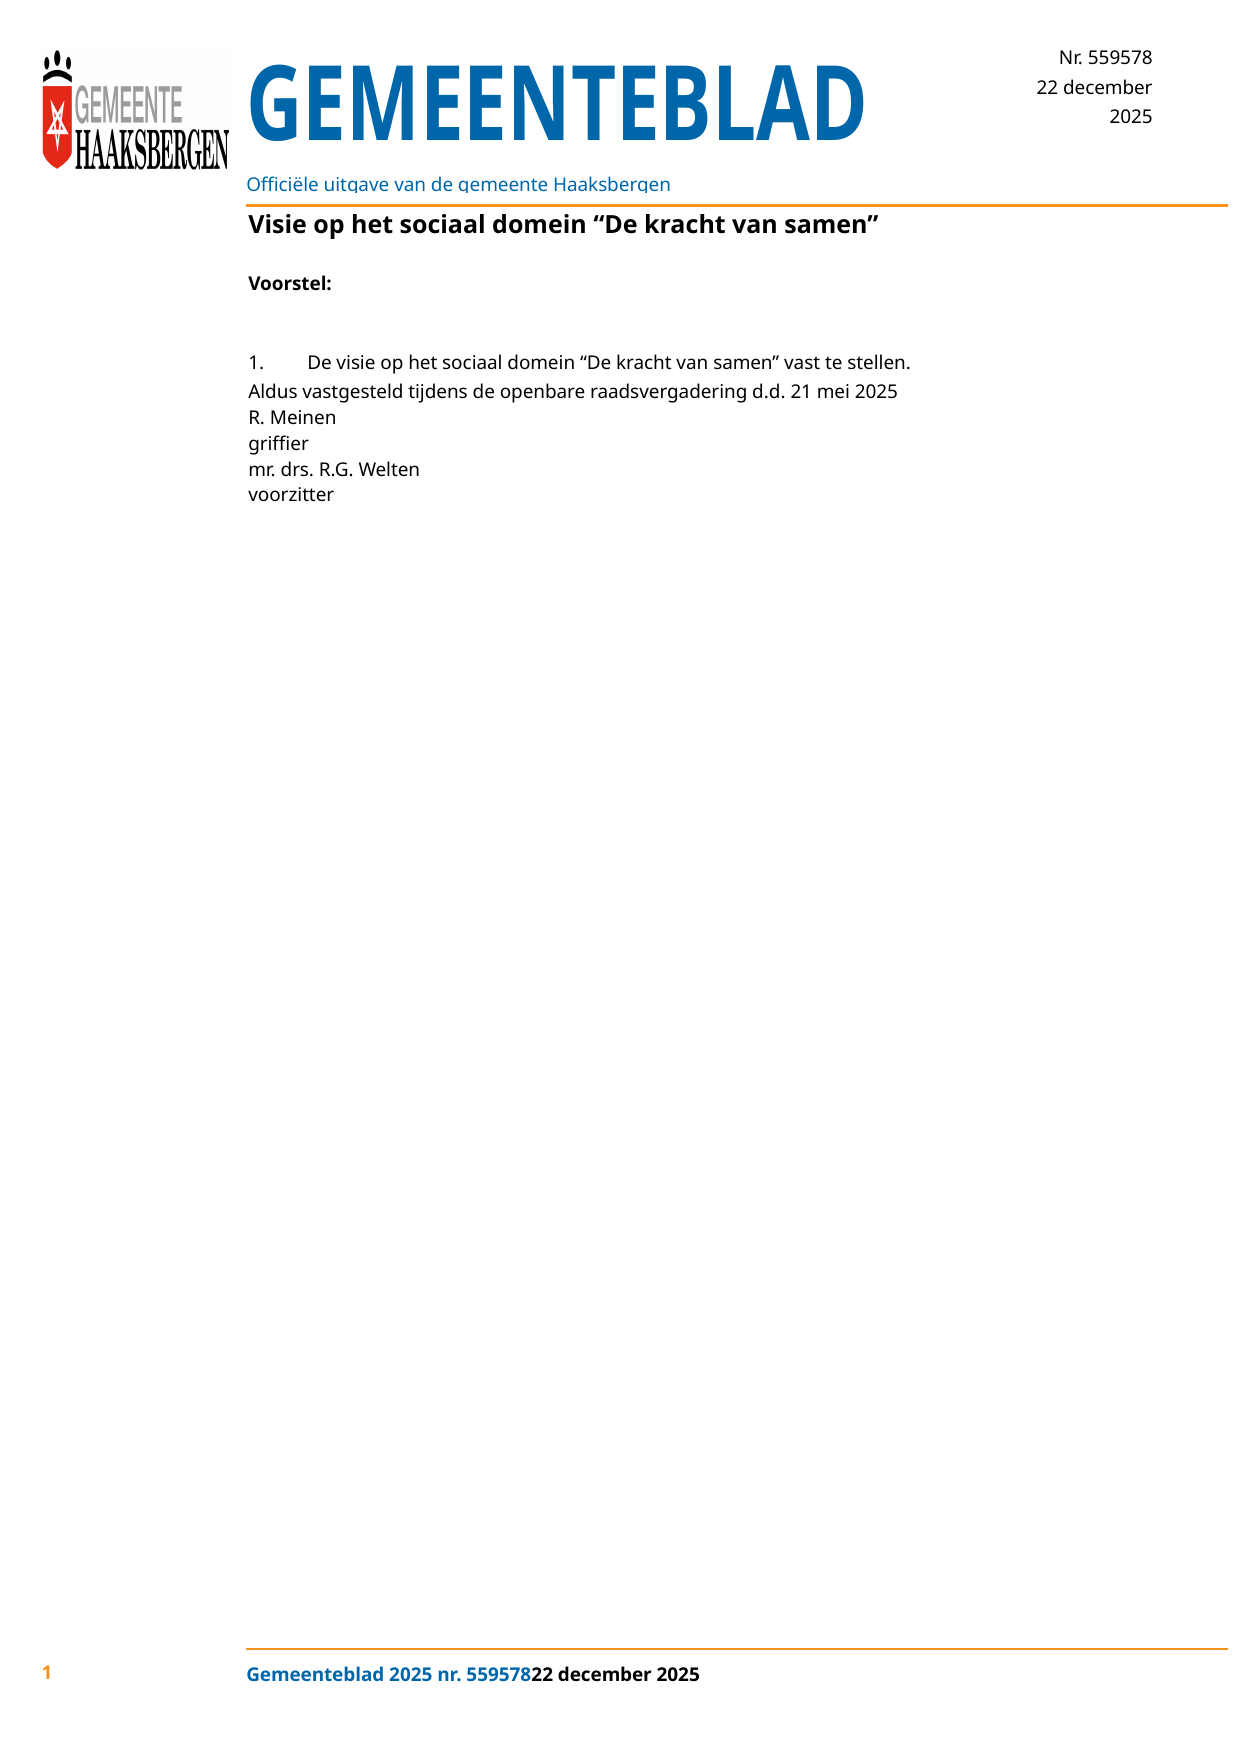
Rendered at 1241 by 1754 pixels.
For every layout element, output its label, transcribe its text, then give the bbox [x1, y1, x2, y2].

text voorzitter [248, 482, 1152, 507]
list De visie op het sociaal domein “De kracht van samen” vast te stellen. [248, 349, 1152, 375]
text mr. drs. R.G. Welten [248, 456, 1152, 482]
text Voorstel: [248, 270, 1152, 296]
text Visie op het sociaal domein “De kracht van samen” [248, 207, 1152, 241]
picture [41, 47, 231, 172]
text Aldus vastgesteld tijdens de openbare raadsvergadering d.d. 21 mei 2025 [248, 379, 1152, 404]
text griffier [248, 430, 1152, 456]
text R. Meinen [248, 404, 1152, 430]
